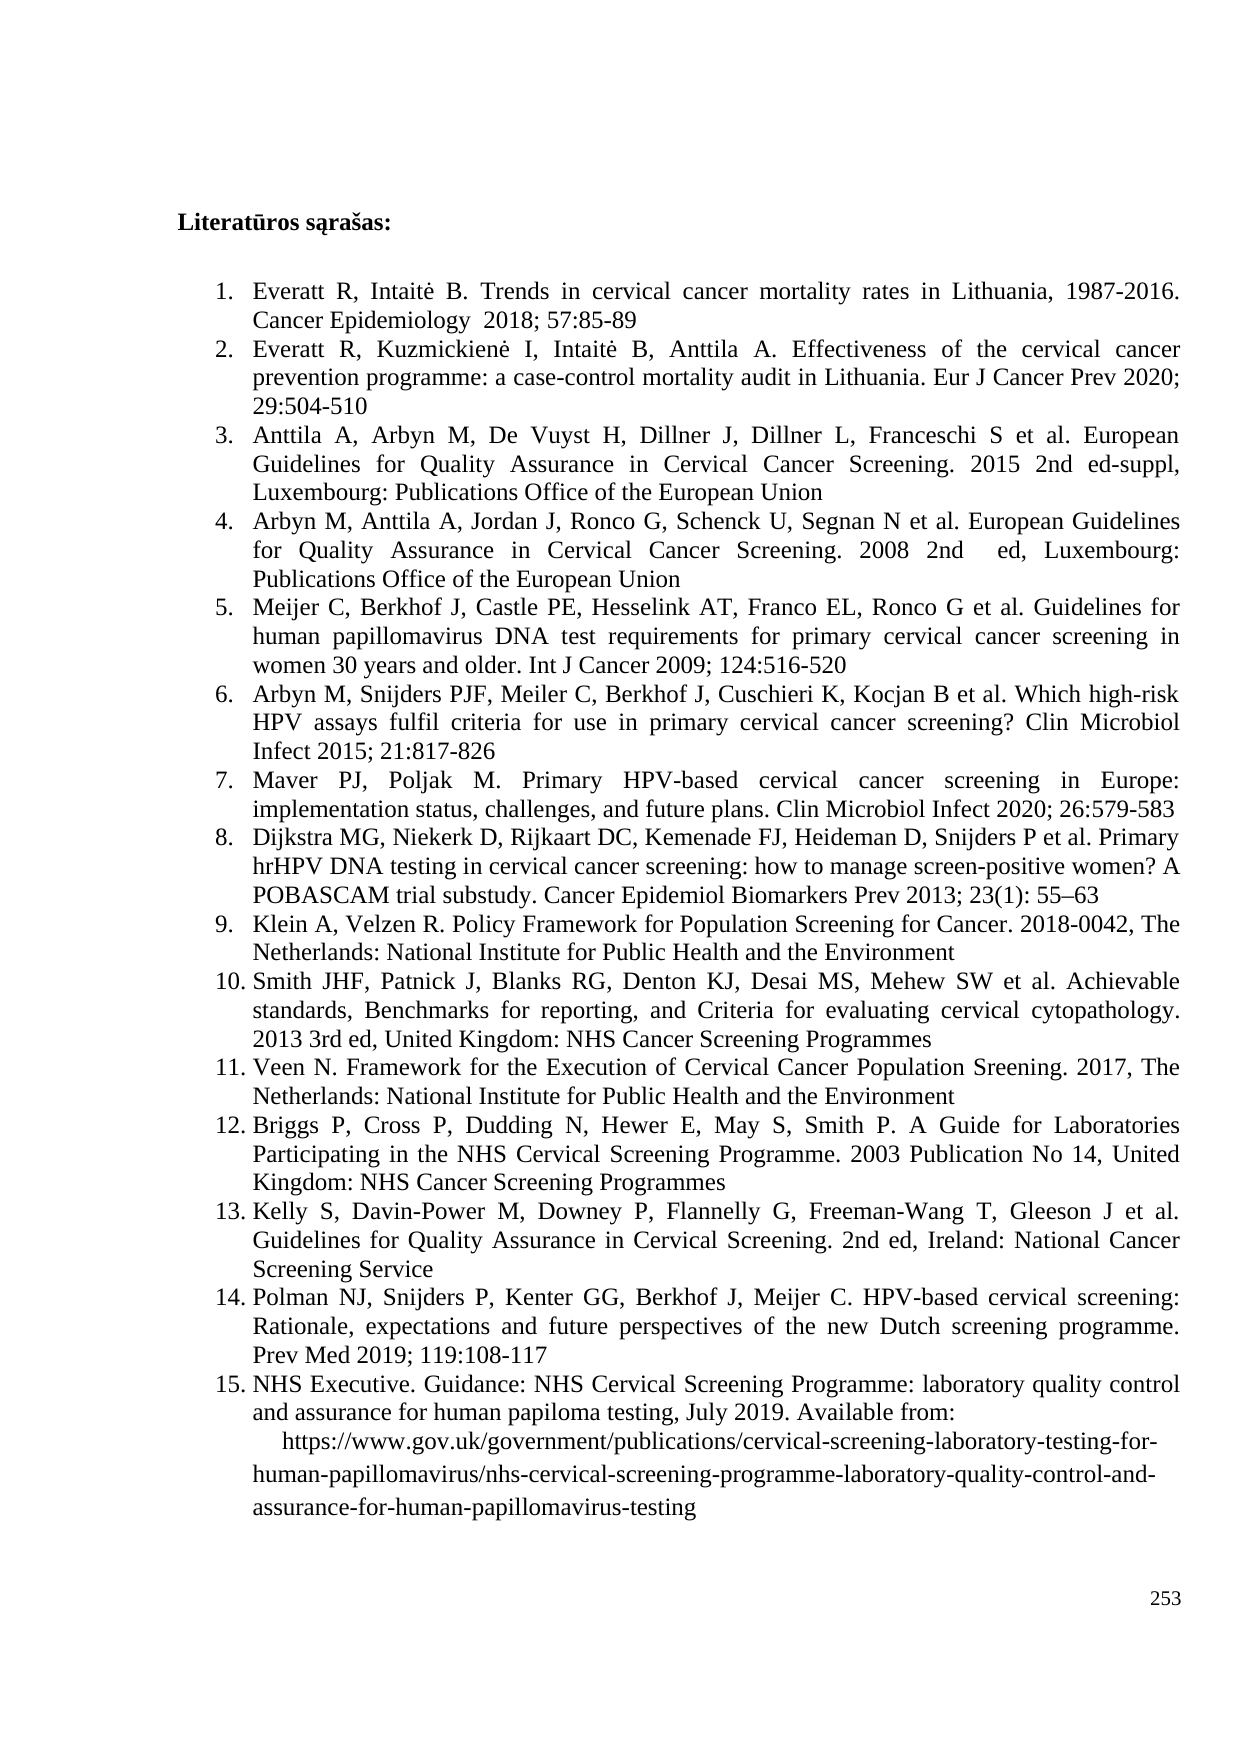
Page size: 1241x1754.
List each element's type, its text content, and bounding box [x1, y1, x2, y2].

text 7. Maver PJ, Poljak M. Primary HPV-based cervical cancer screening in Europe: implementation status, challenges, and future plans. Clin Microbiol Infect 2020; 26:579-583 [215, 765, 1181, 822]
text 13. Kelly S, Davin-Power M, Downey P, Flannelly G, Freeman-Wang T, Gleeson J et al. Guidelines for Quality Assurance in Cervical Screening. 2nd ed, Ireland: National Cancer Screening Service [215, 1196, 1181, 1282]
text 3. Anttila A, Arbyn M, De Vuyst H, Dillner J, Dillner L, Franceschi S et al. European Guidelines for Quality Assurance in Cervical Cancer Screening. 2015 2nd ed-suppl, Luxembourg: Publications Office of the European Union [215, 420, 1181, 506]
text 6. Arbyn M, Snijders PJF, Meiler C, Berkhof J, Cuschieri K, Kocjan B et al. Which high-risk HPV assays fulfil criteria for use in primary cervical cancer screening? Clin Microbiol Infect 2015; 21:817-826 [215, 679, 1181, 765]
text 8. Dijkstra MG, Niekerk D, Rijkaart DC, Kemenade FJ, Heideman D, Snijders P et al. Primary hrHPV DNA testing in cervical cancer screening: how to manage screen-positive women? A POBASCAM trial substudy. Cancer Epidemiol Biomarkers Prev 2013; 23(1): 55–63 [215, 822, 1181, 909]
text 12. Briggs P, Cross P, Dudding N, Hewer E, May S, Smith P. A Guide for Laboratories Participating in the NHS Cervical Screening Programme. 2003 Publication No 14, United Kingdom: NHS Cancer Screening Programmes [215, 1110, 1181, 1196]
text 4. Arbyn M, Anttila A, Jordan J, Ronco G, Schenck U, Segnan N et al. European Guidelines for Quality Assurance in Cervical Cancer Screening. 2008 2nd ed, Luxembourg: Publications Office of the European Union [215, 506, 1181, 592]
text 9. Klein A, Velzen R. Policy Framework for Population Screening for Cancer. 2018-0042, The Netherlands: National Institute for Public Health and the Environment [215, 909, 1181, 966]
subtitle Literatūros sąrašas: [177, 207, 1181, 235]
text 2. Everatt R, Kuzmickienė I, Intaitė B, Anttila A. Effectiveness of the cervical cancer prevention programme: a case-control mortality audit in Lithuania. Eur J Cancer Prev 2020; 29:504-510 [215, 334, 1181, 420]
text 10. Smith JHF, Patnick J, Blanks RG, Denton KJ, Desai MS, Mehew SW et al. Achievable standards, Benchmarks for reporting, and Criteria for evaluating cervical cytopathology. 2013 3rd ed, United Kingdom: NHS Cancer Screening Programmes [215, 966, 1181, 1052]
text https://www.gov.uk/government/publications/cervical-screening-laboratory-testing-for-human-papillomavirus/nhs-cervical-screening-programme-laboratory-quality-control-and-assurance-for-human-papillomavirus-testing [252, 1426, 1181, 1521]
text 1. Everatt R, Intaitė B. Trends in cervical cancer mortality rates in Lithuania, 1987-2016. Cancer Epidemiology 2018; 57:85-89 [215, 276, 1181, 334]
text 15. NHS Executive. Guidance: NHS Cervical Screening Programme: laboratory quality control and assurance for human papiloma testing, July 2019. Available from: [215, 1369, 1181, 1426]
text 14. Polman NJ, Snijders P, Kenter GG, Berkhof J, Meijer C. HPV-based cervical screening: Rationale, expectations and future perspectives of the new Dutch screening programme. Prev Med 2019; 119:108-117 [215, 1282, 1181, 1369]
text 11. Veen N. Framework for the Execution of Cervical Cancer Population Sreening. 2017, The Netherlands: National Institute for Public Health and the Environment [215, 1052, 1181, 1110]
text 5. Meijer C, Berkhof J, Castle PE, Hesselink AT, Franco EL, Ronco G et al. Guidelines for human papillomavirus DNA test requirements for primary cervical cancer screening in women 30 years and older. Int J Cancer 2009; 124:516-520 [215, 592, 1181, 679]
